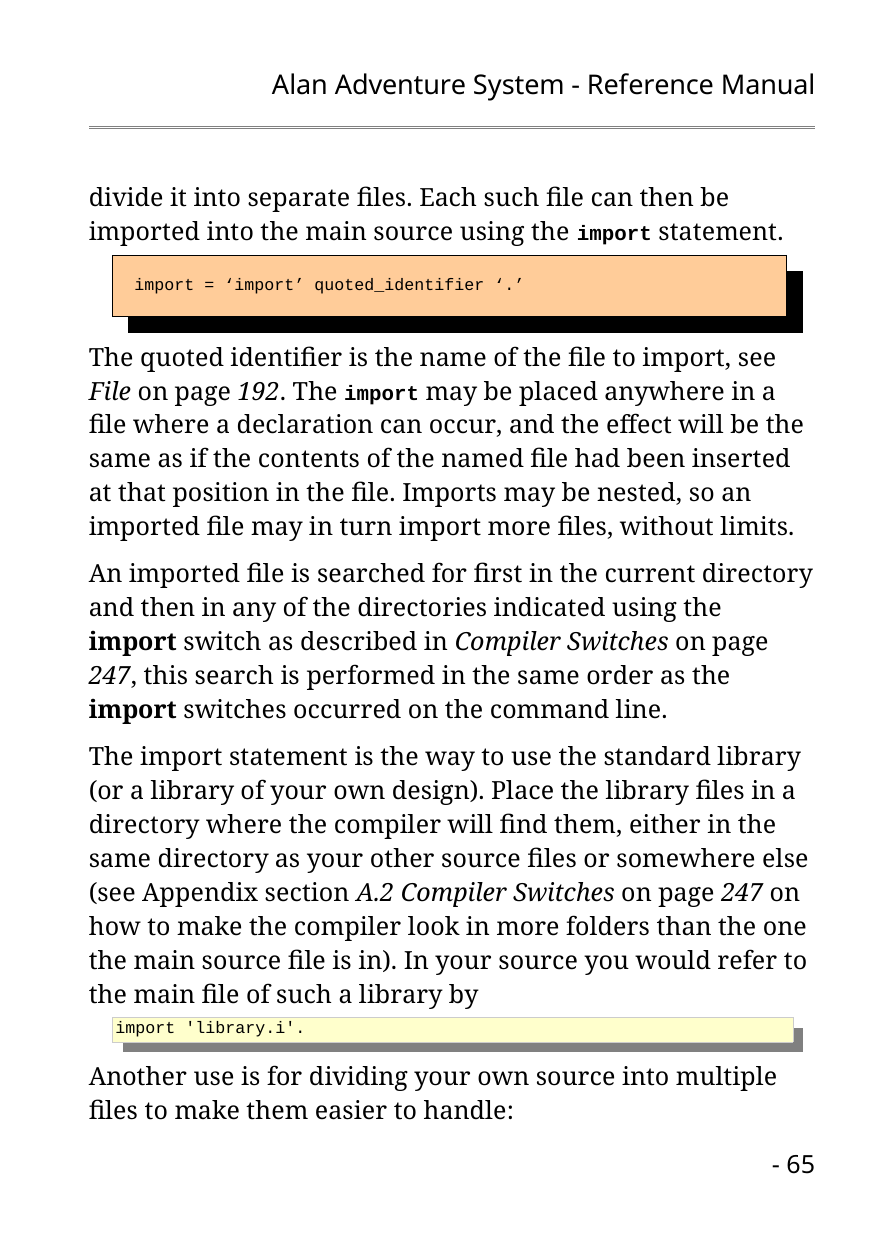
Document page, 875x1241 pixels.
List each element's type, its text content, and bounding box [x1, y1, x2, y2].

text divide it into separate files. Each such file can then be imported into the main source using the import statement. [88, 180, 815, 248]
text An imported file is searched for first in the current directory and then in any of the directories indicated using the import switch as described in Compiler Switches on page 201, this search is performed in the same order as the import switches occurred on the command line. [88, 556, 815, 726]
text import = ‘import’ quoted_identifier ‘.’ [113, 256, 786, 316]
text The import statement is the way to use the standard library (or a library of your own design). Place the library files in a directory where the compiler will find them, either in the same directory as your other source files or somewhere else (see Appendix section A.2 Compiler Switches on page 201 on how to make the compiler look in more folders than the one the main source file is in). In your source you would refer to the main file of such a library by [88, 739, 815, 1011]
text The quoted identifier is the name of the file to import, see File on page 155. The import may be placed anywhere in a file where a declaration can occur, and the effect will be the same as if the con­tents of the named file had been inserted at that position in the file. Imports may be nested, so an imported file may in turn import more files, without limits. [88, 339, 815, 543]
text import 'library.i'. [113, 1018, 793, 1042]
text Another use is for dividing your own source into multiple files to make them easier to handle: [88, 1059, 815, 1127]
